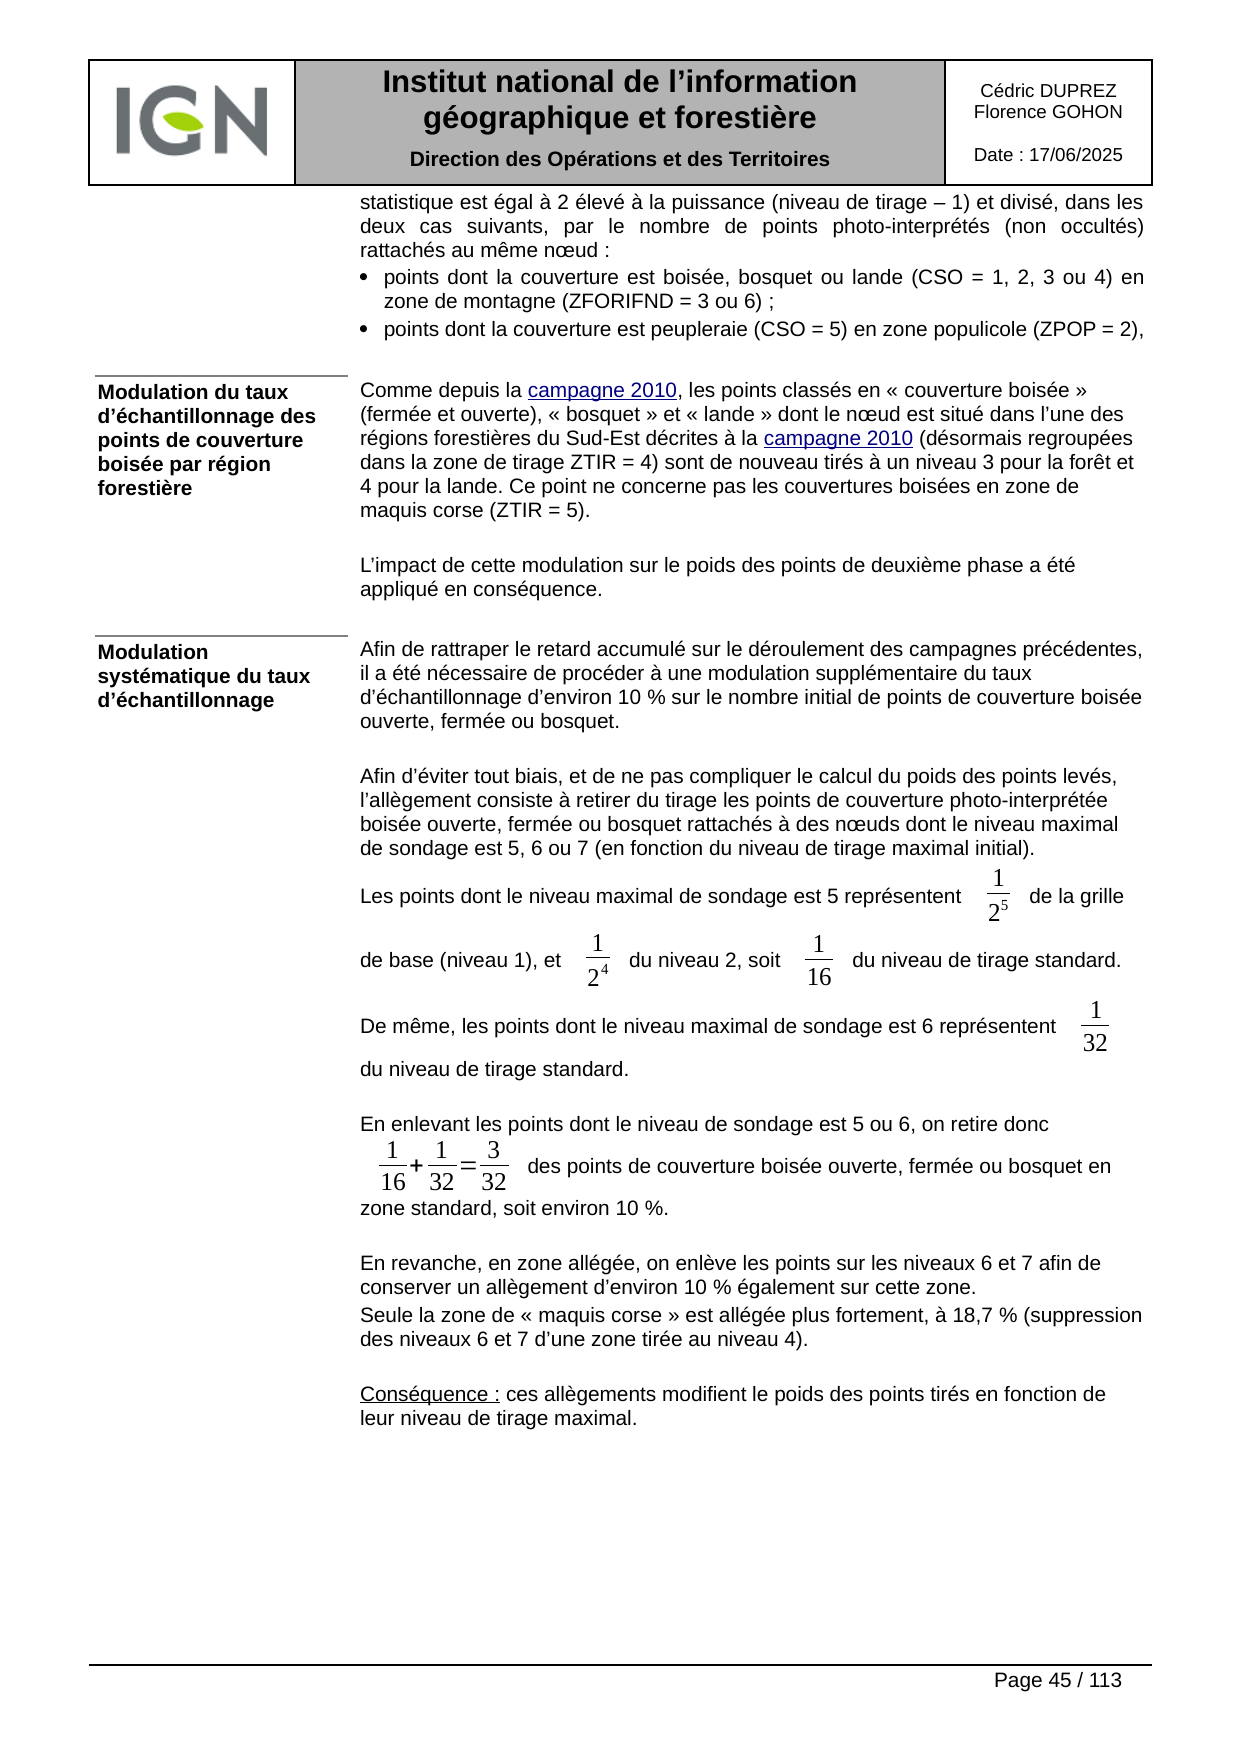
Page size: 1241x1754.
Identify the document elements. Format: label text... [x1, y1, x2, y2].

table_cell [89, 186, 354, 374]
table_cell Afin de rattraper le retard accumulé sur le déroulement des campagnes précédentes, il a été nécessaire de procéder à une modulation supplémentaire du taux d’échantillonnage d’environ 10 % sur le nombre initial de points de couverture boisée ouverte, fermée ou bosquet. Afin d’éviter tout biais, et de ne pas compliquer le calcul du poids des points levés, l’allègement consiste à retirer du tirage les points de couverture photo-interprétée boisée ouverte, fermée ou bosquet rattachés à des nœuds dont le niveau maximal de sondage est 5, 6 ou 7 (en fonction du niveau de tirage maximal initial). Les points dont le niveau maximal de sondage est 5 représentent de la grille de base (niveau 1), et du niveau 2, soit du niveau de tirage standard. De même, les points dont le niveau maximal de sondage est 6 représentent du niveau de tirage standard. En enlevant les points dont le niveau de sondage est 5 ou 6, on retire donc des points de couverture boisée ouverte, fermée ou bosquet en zone standard, soit environ 10 %. En revanche, en zone allégée, on enlève les points sur les niveaux 6 et 7 afin de conserver un allègement d’environ 10 % également sur cette zone. Seule la zone de « maquis corse » est allégée plus fortement, à 18,7 % (suppression des niveaux 6 et 7 d’une zone tirée au niveau 4). Conséquence : ces allègements modifient le poids des points tirés en fonction de leur niveau de tirage maximal. [354, 634, 1152, 1463]
table_cell statistique est égal à 2 élevé à la puissance (niveau de tirage – 1) et divisé, dans les deux cas suivants, par le nombre de points photo-interprétés (non occultés) rattachés au même nœud : points dont la couverture est boisée, bosquet ou lande (CSO = 1, 2, 3 ou 4) en zone de montagne (ZFORIFND = 3 ou 6) ; points dont la couverture est peupleraie (CSO = 5) en zone populicole (ZPOP = 2), [354, 186, 1152, 374]
table_cell Modulation du taux d’échantillonnage des points de couverture boisée par région forestière [89, 374, 354, 634]
picture [91, 62, 293, 180]
table_cell Comme depuis la campagne 2010, les points classés en « couverture boisée » (fermée et ouverte), « bosquet » et « lande » dont le nœud est situé dans l’une des régions forestières du Sud-Est décrites à la campagne 2010 (désormais regroupées dans la zone de tirage ZTIR = 4) sont de nouveau tirés à un niveau 3 pour la forêt et 4 pour la lande. Ce point ne concerne pas les couvertures boisées en zone de maquis corse (ZTIR = 5). L’impact de cette modulation sur le poids des points de deuxième phase a été appliqué en conséquence. [354, 374, 1152, 634]
table_cell Modulation systématique du taux d’échantillonnage [89, 634, 354, 1463]
